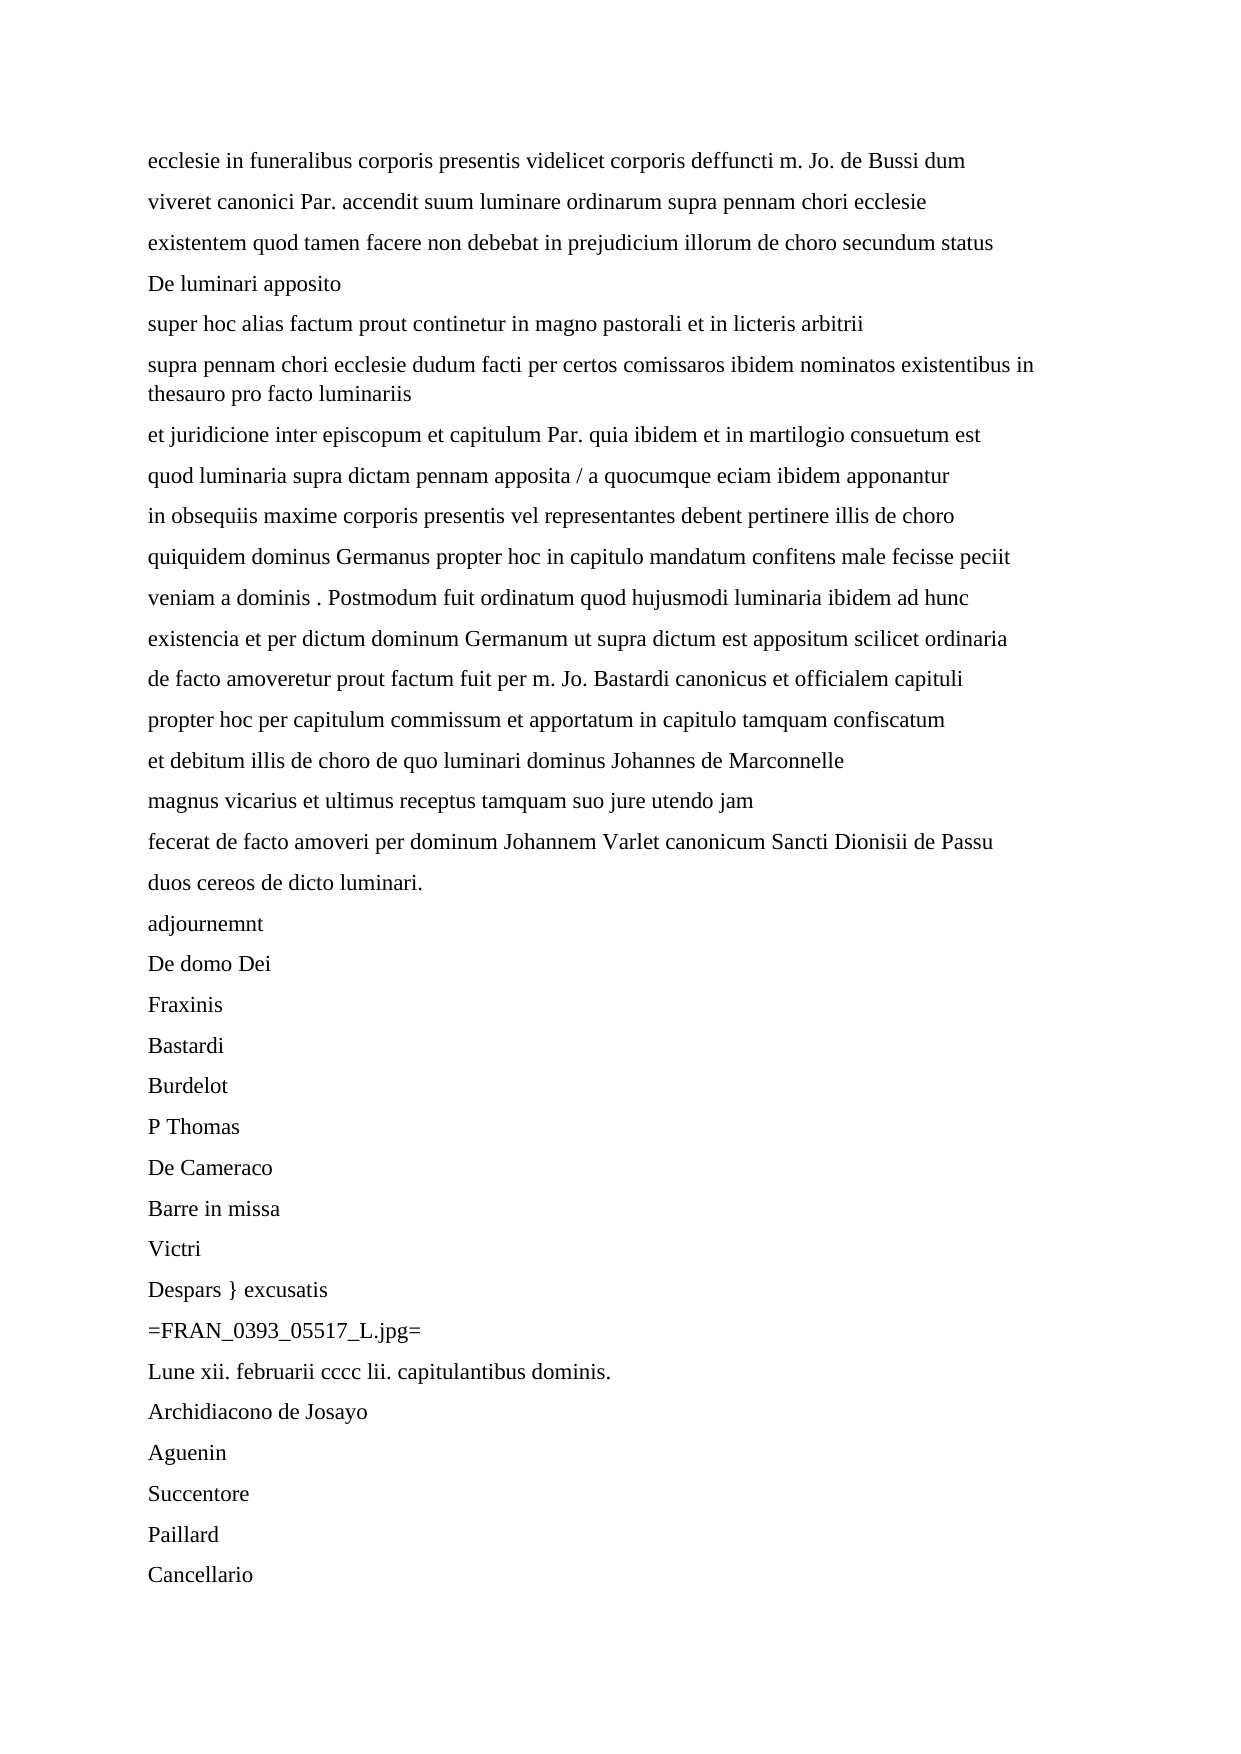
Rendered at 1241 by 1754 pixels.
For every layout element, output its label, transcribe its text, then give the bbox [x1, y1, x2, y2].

text =FRAN_0393_05517_L.jpg= [148, 1317, 1093, 1343]
text existentem quod tamen facere non debebat in prejudicium illorum de choro secundum status [148, 229, 1093, 255]
text viveret canonici Par. accendit suum luminare ordinarum supra pennam chori ecclesie [148, 188, 1093, 215]
text et debitum illis de choro de quo luminari dominus Johannes de Marconnelle [148, 747, 1093, 773]
text in obsequiis maxime corporis presentis vel representantes debent pertinere illis de choro [148, 502, 1093, 529]
text Victri [148, 1236, 1093, 1262]
text Barre in missa [148, 1195, 1093, 1221]
text P Thomas [148, 1113, 1093, 1140]
text adjournemnt [148, 910, 1093, 936]
text quod luminaria supra dictam pennam apposita / a quocumque eciam ibidem apponantur [148, 462, 1093, 488]
text Archidiacono de Josayo [148, 1398, 1093, 1425]
text fecerat de facto amoveri per dominum Johannem Varlet canonicum Sancti Dionisii de Passu [148, 828, 1093, 854]
text Paillard [148, 1521, 1093, 1547]
text existencia et per dictum dominum Germanum ut supra dictum est appositum scilicet ordinaria [148, 624, 1093, 651]
text supra pennam chori ecclesie dudum facti per certos comissaros ibidem nominatos existentibus in thesauro pro facto luminariis [148, 351, 1093, 407]
text Despars } excusatis [148, 1276, 1093, 1303]
text ecclesie in funeralibus corporis presentis videlicet corporis deffuncti m. Jo. de Bussi dum [148, 148, 1093, 174]
text Lune xii. februarii cccc lii. capitulantibus dominis. [148, 1358, 1093, 1384]
text veniam a dominis . Postmodum fuit ordinatum quod hujusmodi luminaria ibidem ad hunc [148, 584, 1093, 610]
text De Cameraco [148, 1154, 1093, 1180]
text duos cereos de dicto luminari. [148, 869, 1093, 895]
text Burdelot [148, 1073, 1093, 1099]
text De domo Dei [148, 950, 1093, 977]
text Bastardi [148, 1032, 1093, 1058]
text et juridicione inter episcopum et capitulum Par. quia ibidem et in martilogio consuetum est [148, 421, 1093, 447]
text Succentore [148, 1480, 1093, 1506]
text quiquidem dominus Germanus propter hoc in capitulo mandatum confitens male fecisse peciit [148, 543, 1093, 569]
text De luminari apposito [148, 270, 1093, 296]
text Aguenin [148, 1439, 1093, 1466]
text de facto amoveretur prout factum fuit per m. Jo. Bastardi canonicus et officialem capituli [148, 665, 1093, 692]
text Cancellario [148, 1561, 1093, 1588]
text Fraxinis [148, 991, 1093, 1017]
text super hoc alias factum prout continetur in magno pastorali et in licteris arbitrii [148, 311, 1093, 337]
text magnus vicarius et ultimus receptus tamquam suo jure utendo jam [148, 787, 1093, 814]
text propter hoc per capitulum commissum et apportatum in capitulo tamquam confiscatum [148, 706, 1093, 732]
